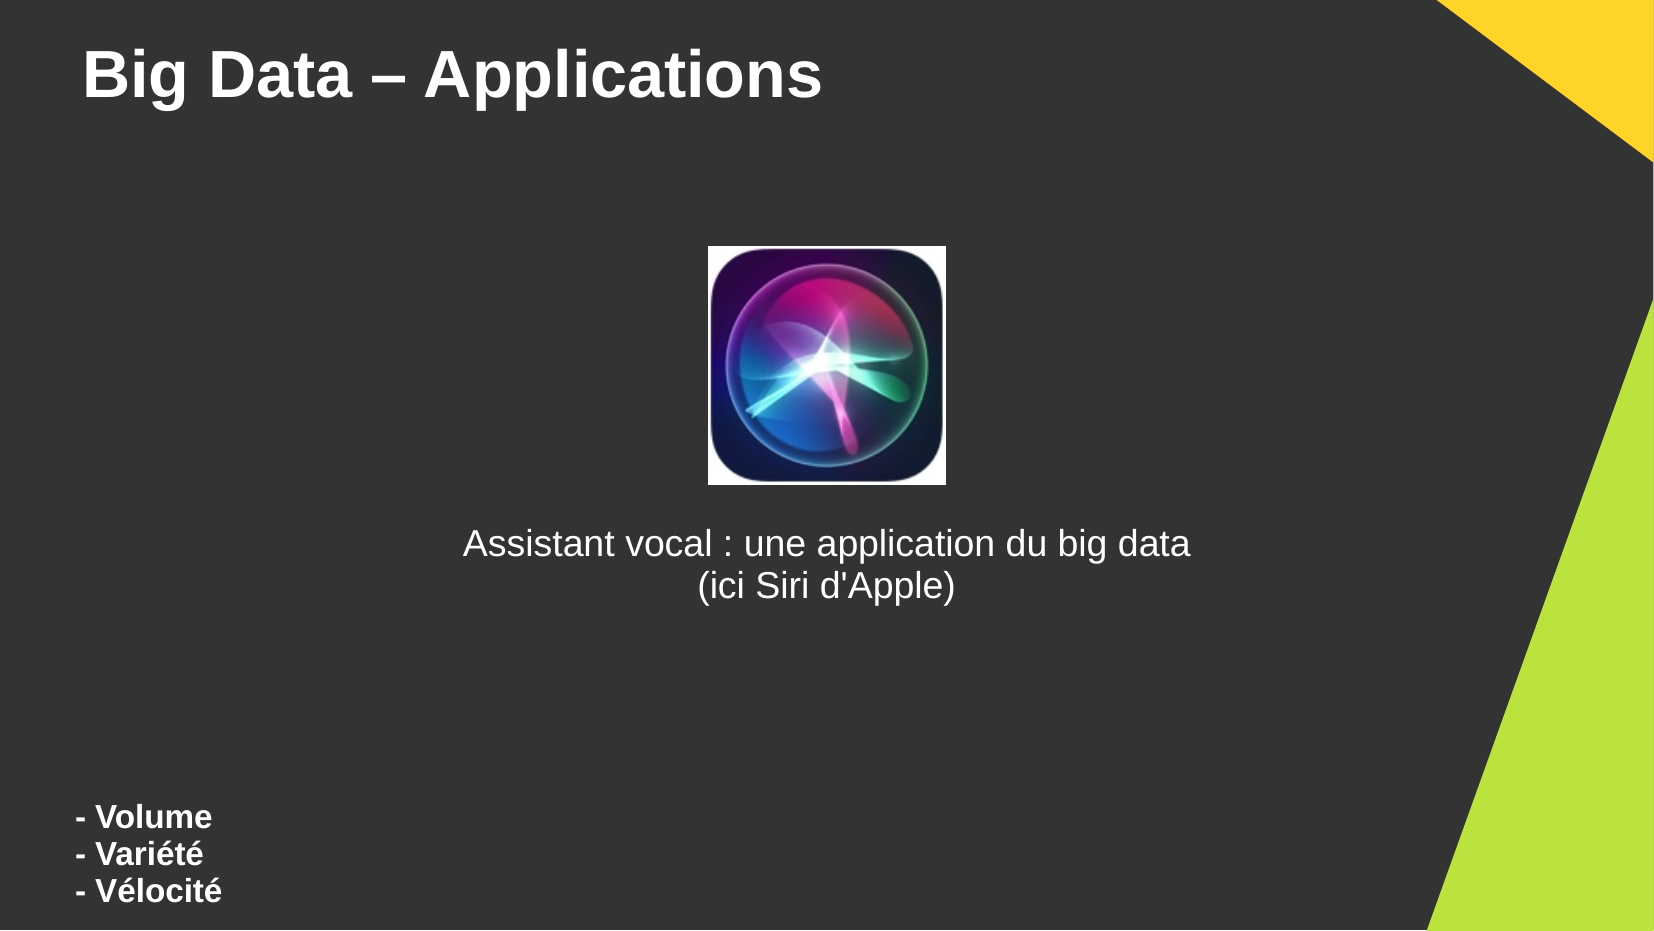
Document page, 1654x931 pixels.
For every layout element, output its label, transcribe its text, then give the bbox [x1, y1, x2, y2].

text_box Assistant vocal : une application du big data (ici Siri d'Apple) [239, 515, 1415, 615]
text_box [1476, 296, 1654, 931]
text_box - Volume - Variété - Vélocité [60, 791, 1477, 931]
picture [708, 246, 946, 485]
title Big Data – Applications [82, 37, 1571, 115]
text_box [1436, 0, 1654, 163]
